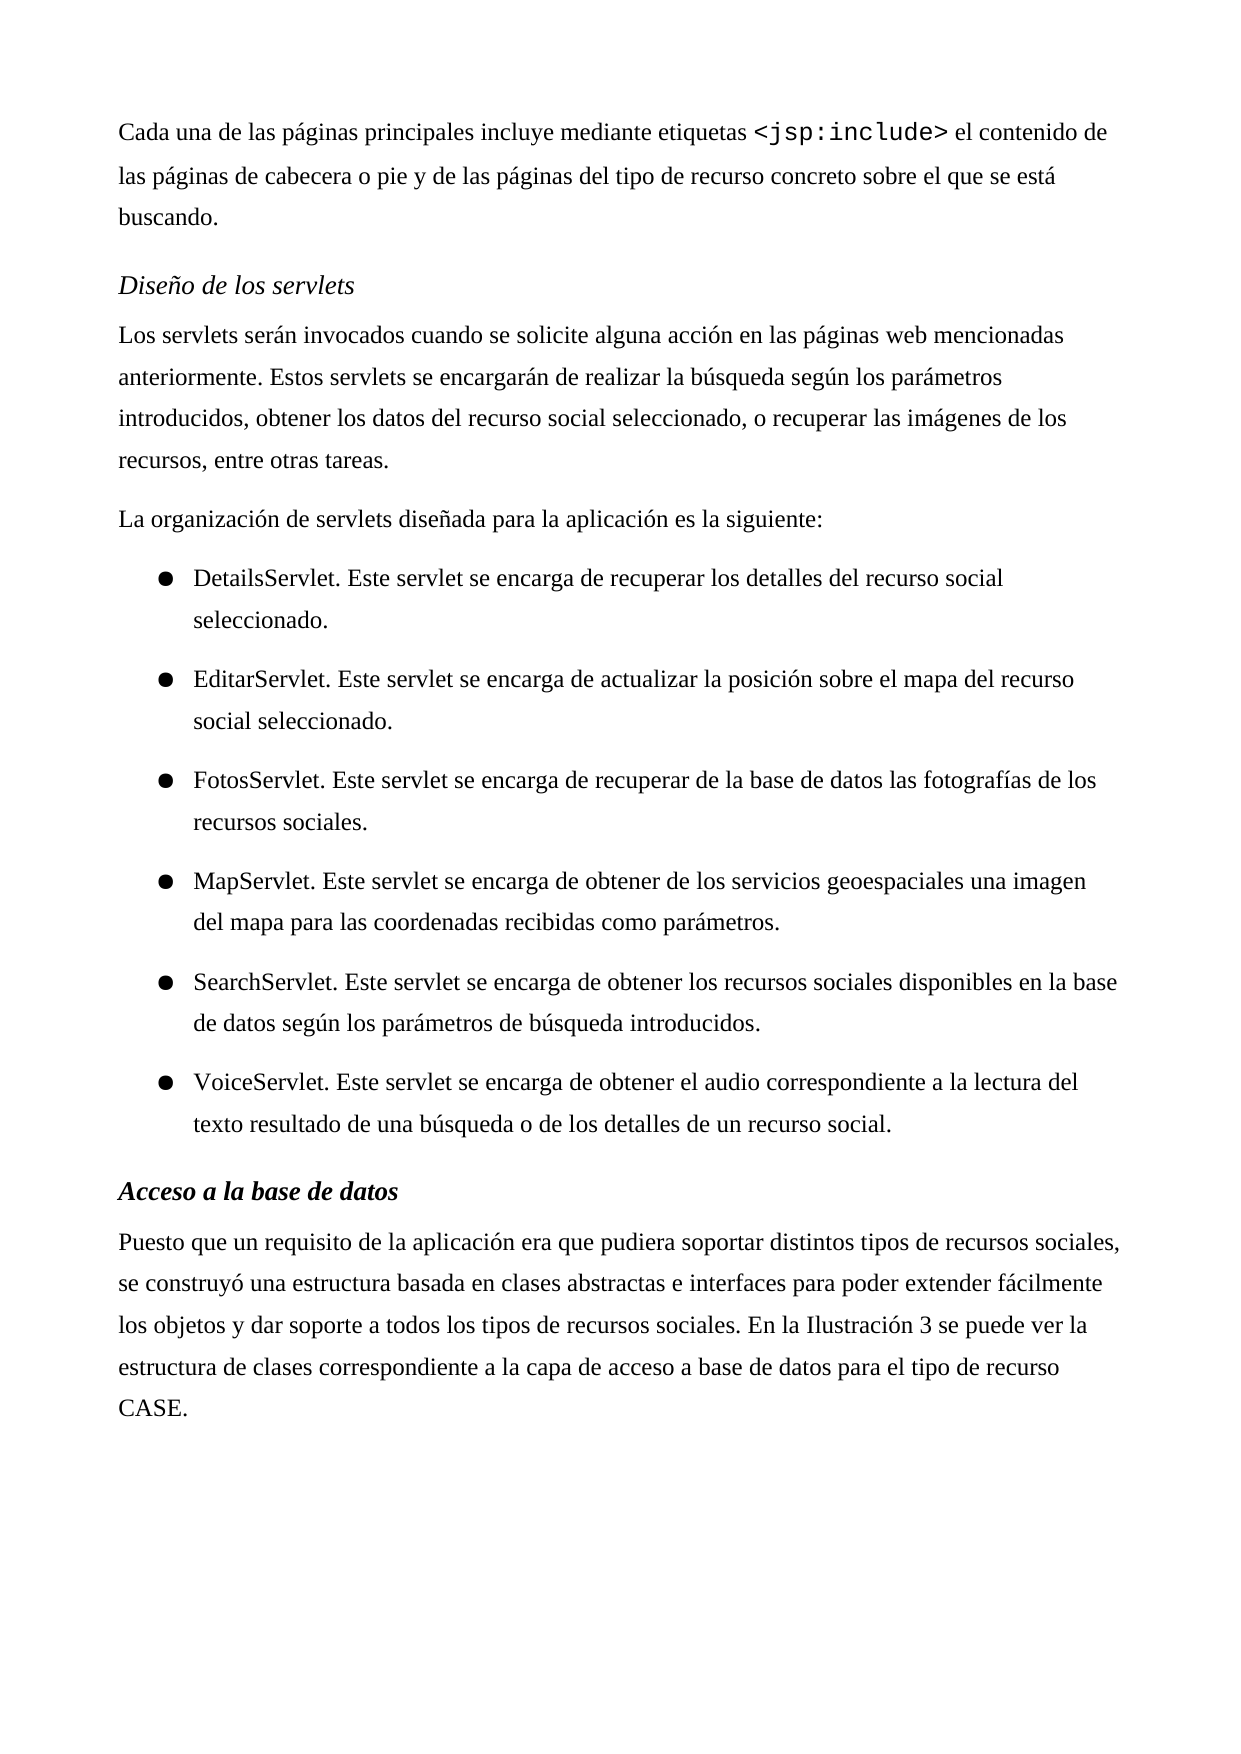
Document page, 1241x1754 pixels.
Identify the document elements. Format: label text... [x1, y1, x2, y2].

subtitle DetailsServlet. Este servlet se encarga de recuperar los detalles del recurso social seleccionado. [156, 564, 1122, 634]
subtitle VoiceServlet. Este servlet se encarga de obtener el audio correspondiente a la lectura del texto resultado de una búsqueda o de los detalles de un recurso social. [156, 1068, 1122, 1138]
subtitle Diseño de los servlets [118, 270, 1122, 300]
subtitle Cada una de las páginas principales incluye mediante etiquetas <jsp:include> el contenido de las páginas de cabecera o pie y de las páginas del tipo de recurso concreto sobre el que se está buscando. [118, 118, 1122, 231]
subtitle EditarServlet. Este servlet se encarga de actualizar la posición sobre el mapa del recurso social seleccionado. [156, 665, 1122, 734]
subtitle Puesto que un requisito de la aplicación era que pudiera soportar distintos tipos de recursos sociales, se construyó una estructura basada en clases abstractas e interfaces para poder extender fácilmente los objetos y dar soporte a todos los tipos de recursos sociales. En la Ilustración 3 se puede ver la estructura de clases correspondiente a la capa de acceso a base de datos para el tipo de recurso CASE. [118, 1228, 1122, 1422]
subtitle FotosServlet. Este servlet se encarga de recuperar de la base de datos las fotografías de los recursos sociales. [156, 766, 1122, 835]
subtitle SearchServlet. Este servlet se encarga de obtener los recursos sociales disponibles en la base de datos según los parámetros de búsqueda introducidos. [156, 968, 1122, 1037]
subtitle MapServlet. Este servlet se encarga de obtener de los servicios geoespaciales una imagen del mapa para las coordenadas recibidas como parámetros. [156, 867, 1122, 936]
subtitle La organización de servlets diseñada para la aplicación es la siguiente: [118, 505, 1122, 533]
subtitle Acceso a la base de datos [118, 1177, 1122, 1207]
subtitle Los servlets serán invocados cuando se solicite alguna acción en las páginas web mencionadas anteriormente. Estos servlets se encargarán de realizar la búsqueda según los parámetros introducidos, obtener los datos del recurso social seleccionado, o recuperar las imágenes de los recursos, entre otras tareas. [118, 321, 1122, 473]
